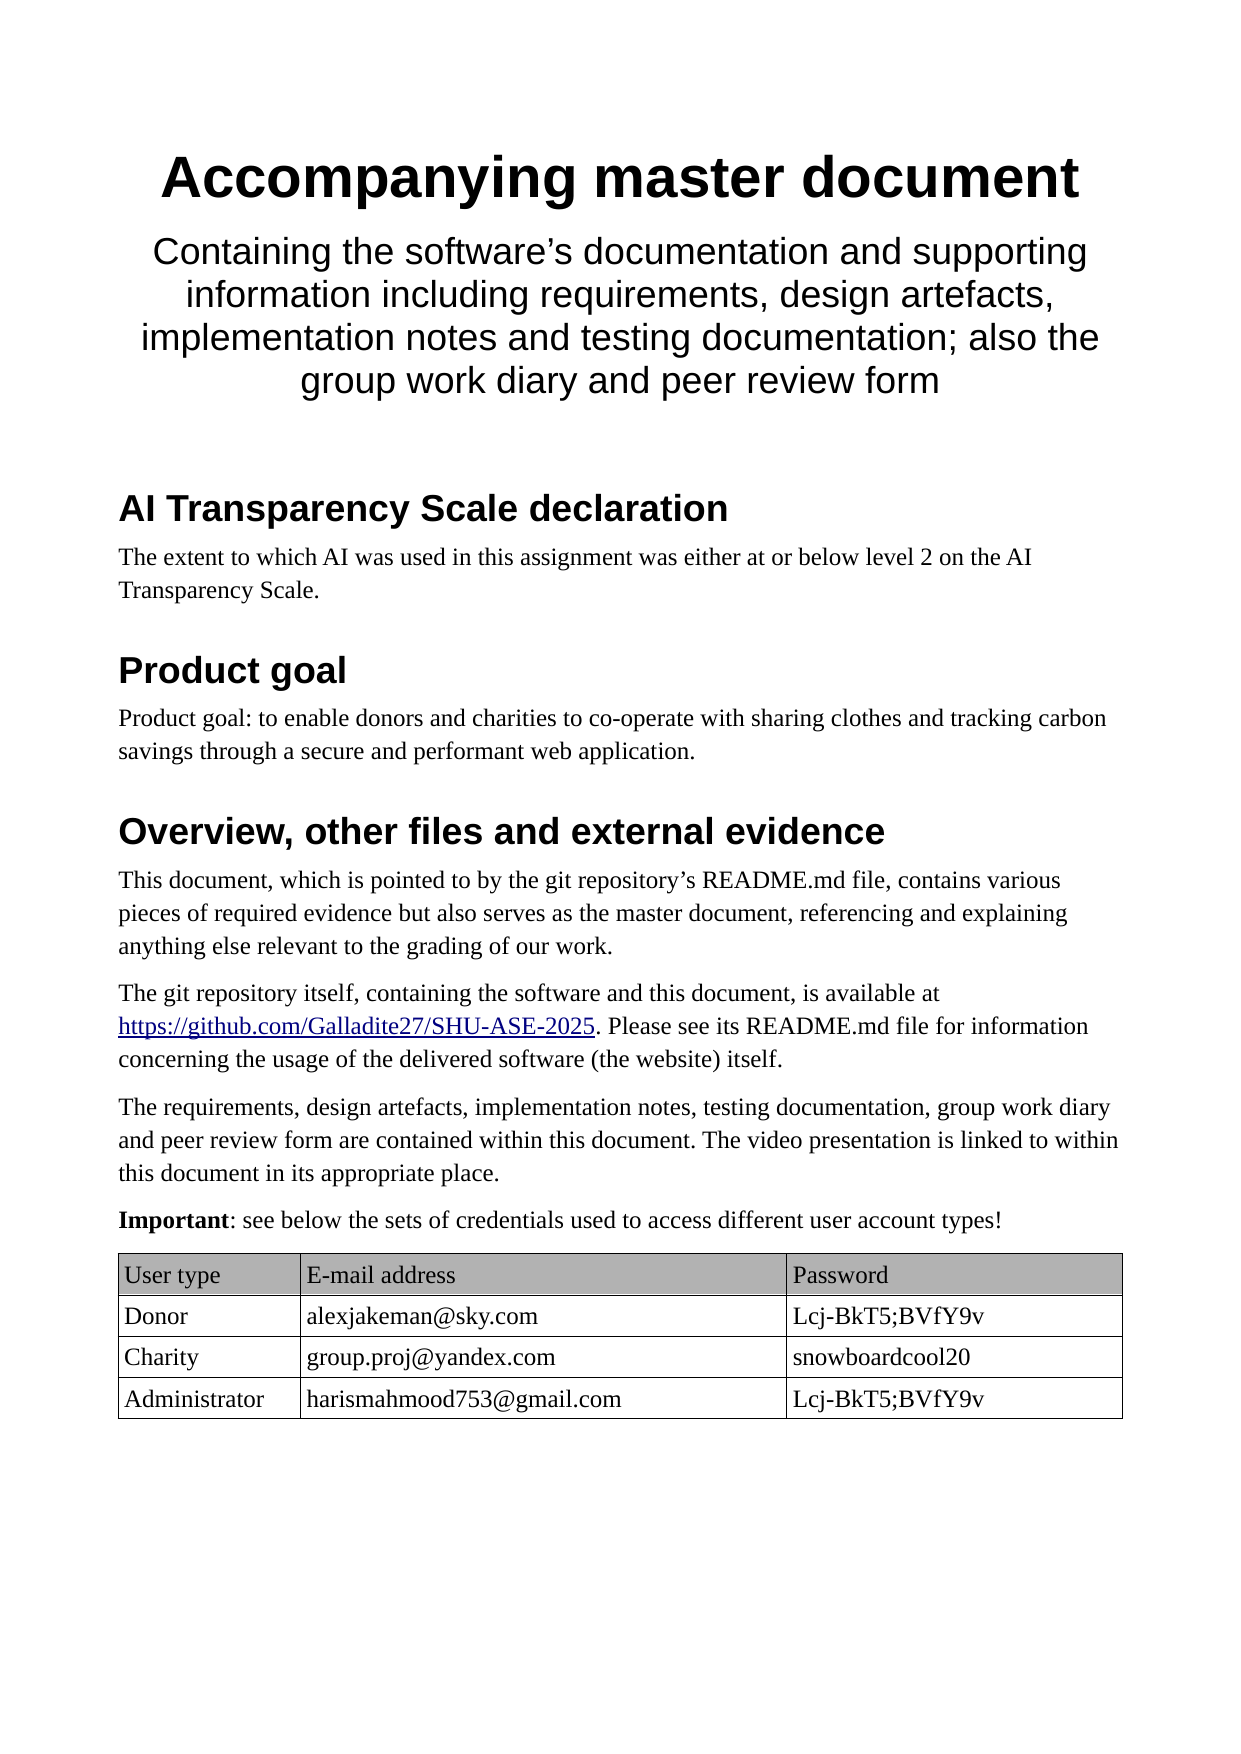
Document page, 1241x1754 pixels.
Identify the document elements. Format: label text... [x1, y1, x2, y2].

table_header Password [787, 1254, 1122, 1294]
table_cell Lcj-BkT5;BVfY9v [787, 1296, 1122, 1336]
table_cell snowboardcool20 [787, 1337, 1122, 1377]
title Accompanying master document [118, 143, 1122, 210]
table_header E-mail address [301, 1254, 786, 1294]
table_cell harismahmood753@gmail.com [301, 1378, 786, 1418]
text The git repository itself, containing the software and this document, is available at https://github.com/Galladite27/SHU-ASE-2025. Please see its README.md file for information concerning the usage of the delivered software (the website) itself. [118, 978, 1122, 1073]
text This document, which is pointed to by the git repository’s README.md file, contains various pieces of required evidence but also serves as the master document, referencing and explaining anything else relevant to the grading of our work. [118, 865, 1122, 959]
table_header User type [119, 1254, 300, 1294]
table_cell Administrator [119, 1378, 300, 1418]
text The extent to which AI was used in this assignment was either at or below level 2 on the AI Transparency Scale. [118, 542, 1122, 604]
table_cell Donor [119, 1296, 300, 1336]
subtitle Containing the software’s documentation and supporting information including requirements, design artefacts, implementation notes and testing documentation; also the group work diary and peer review form [118, 229, 1122, 401]
subtitle Overview, other files and external evidence [118, 809, 1122, 852]
text Product goal: to enable donors and charities to co-operate with sharing clothes and tracking carbon savings through a secure and performant web application. [118, 703, 1122, 765]
text Important: see below the sets of credentials used to access different user account types! [118, 1206, 1122, 1234]
text The requirements, design artefacts, implementation notes, testing documentation, group work diary and peer review form are contained within this document. The video presentation is linked to within this document in its appropriate place. [118, 1092, 1122, 1187]
table_cell alexjakeman@sky.com [301, 1296, 786, 1336]
subtitle Product goal [118, 648, 1122, 691]
table_cell Lcj-BkT5;BVfY9v [787, 1378, 1122, 1418]
subtitle AI Transparency Scale declaration [118, 487, 1122, 530]
table_cell group.proj@yandex.com [301, 1337, 786, 1377]
table_cell Charity [119, 1337, 300, 1377]
